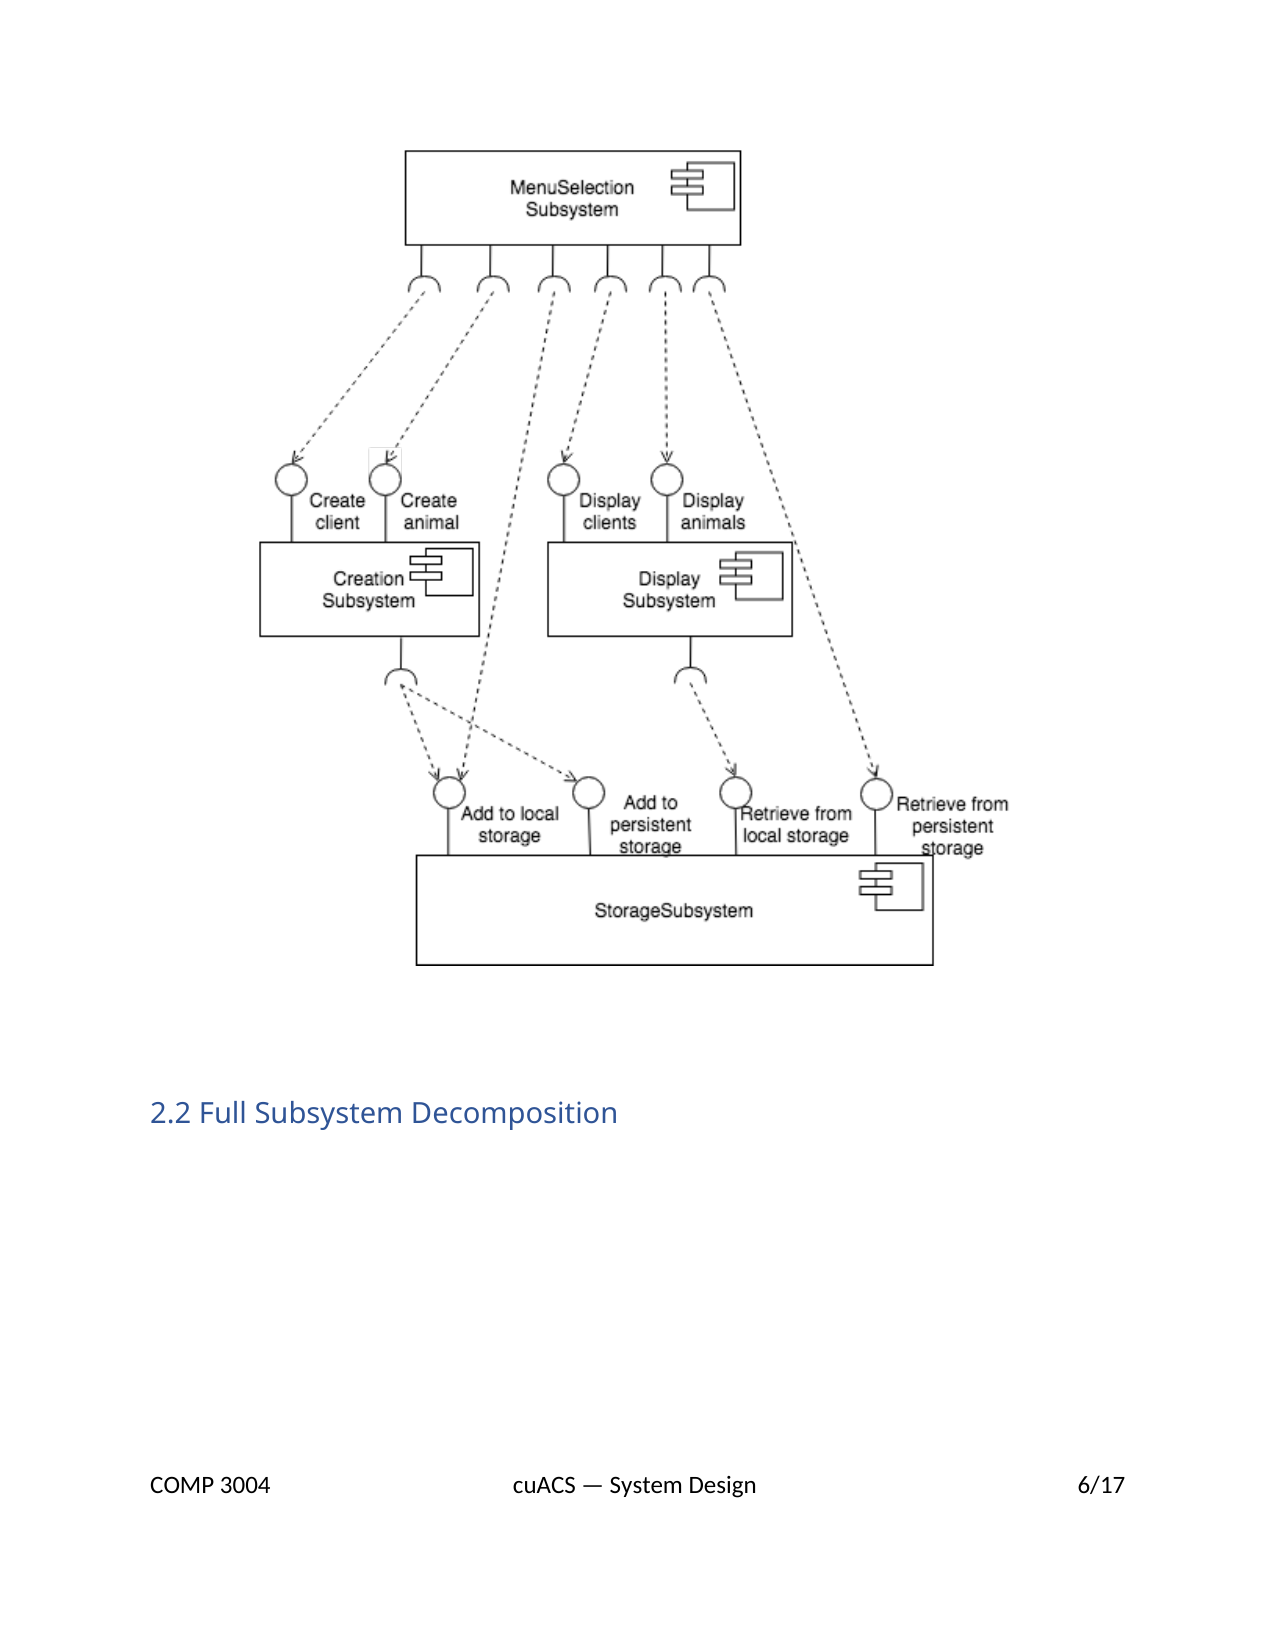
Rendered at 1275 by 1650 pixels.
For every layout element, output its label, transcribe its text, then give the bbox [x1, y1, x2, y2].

picture [258, 150, 1017, 966]
subtitle 2.2 Full Subsystem Decomposition [150, 1092, 1125, 1132]
